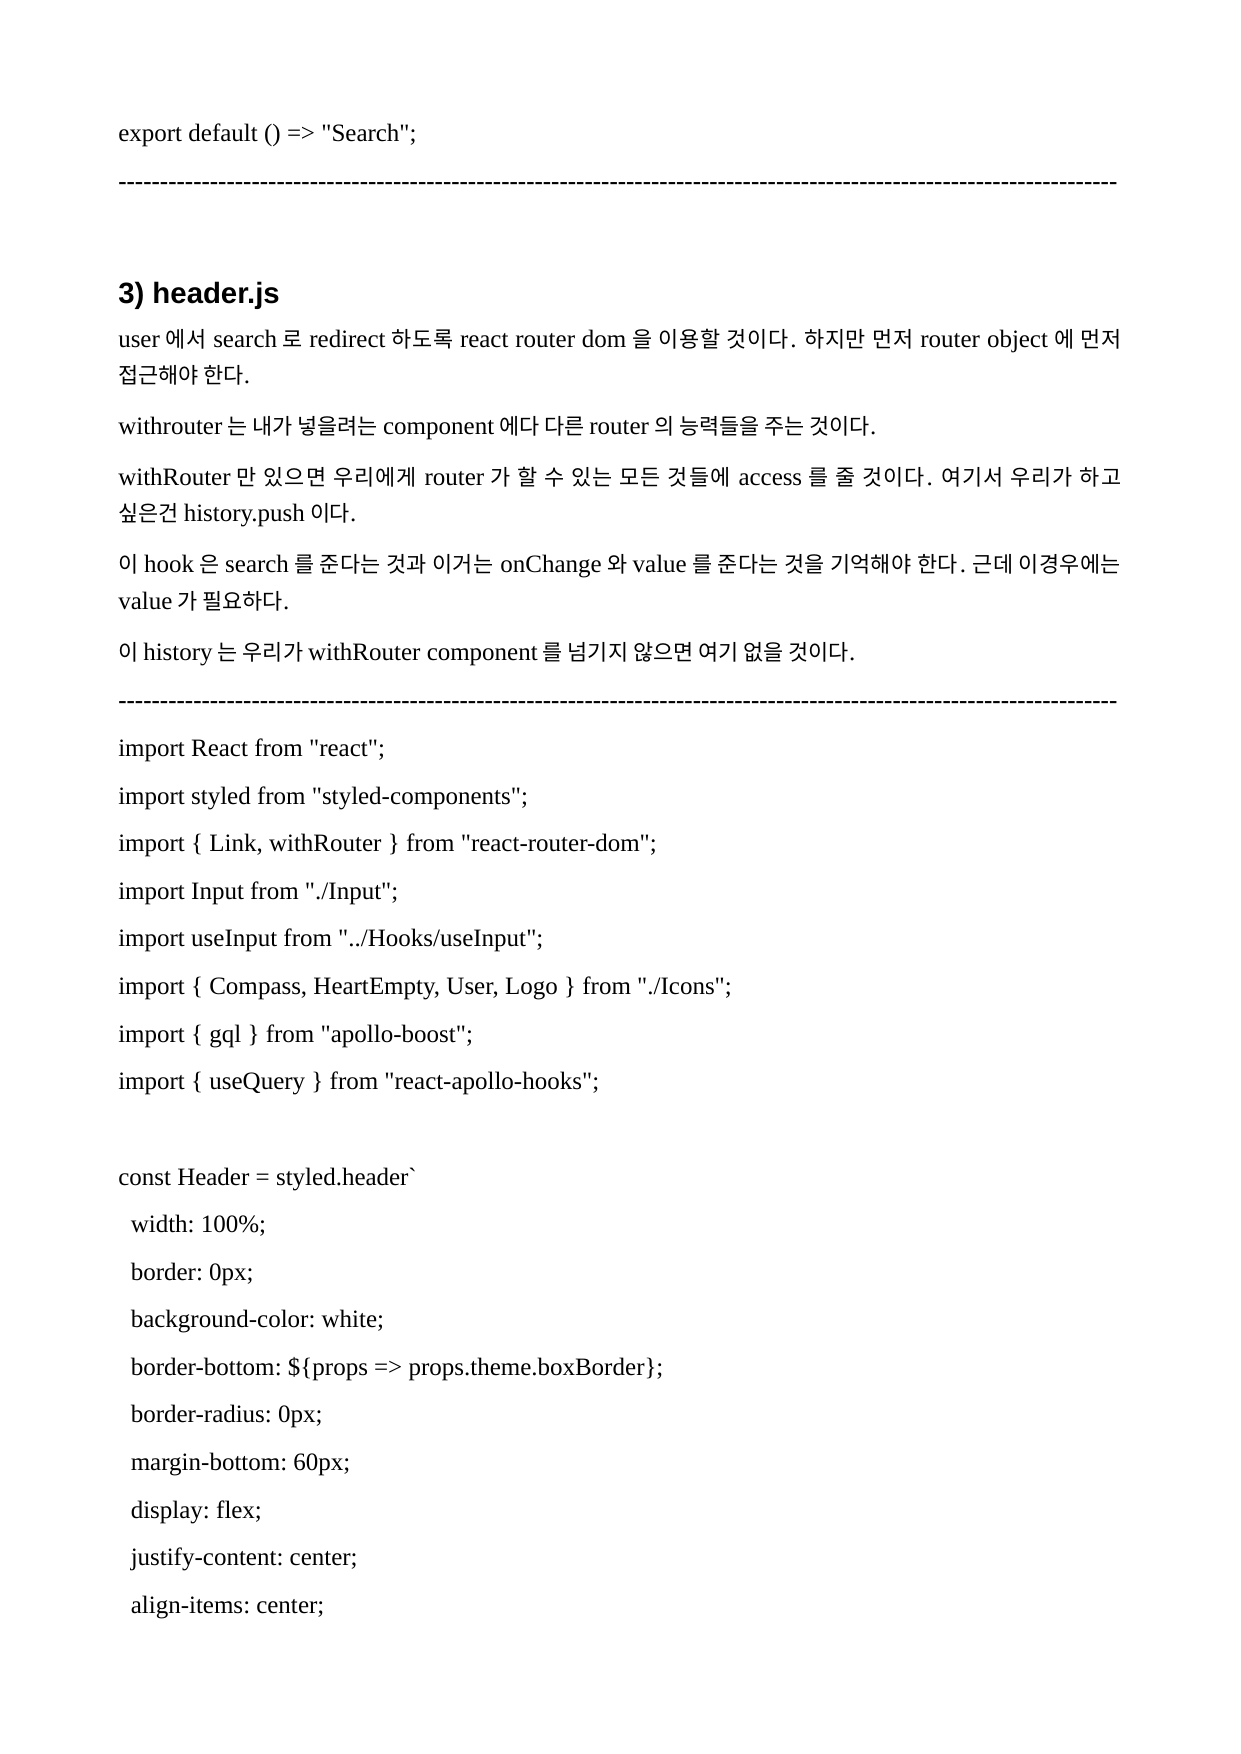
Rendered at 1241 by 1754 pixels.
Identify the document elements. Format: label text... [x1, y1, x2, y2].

text 이 history는 우리가 withRouter component를 넘기지 않으면 여기 없을 것이다. [118, 634, 1122, 666]
text import { useQuery } from "react-apollo-hooks"; [118, 1066, 1122, 1095]
text withrouter는 내가 넣을려는 component에다 다른 router의 능력들을 주는 것이다. [118, 409, 1122, 441]
text width: 100%; [118, 1209, 1122, 1238]
text import styled from "styled-components"; [118, 781, 1122, 809]
text import { Link, withRouter } from "react-router-dom"; [118, 828, 1122, 857]
text export default () => "Search"; [118, 118, 1122, 147]
text align-items: center; [118, 1590, 1122, 1619]
text import React from "react"; [118, 733, 1122, 762]
text display: flex; [118, 1495, 1122, 1523]
text import useInput from "../Hooks/useInput"; [118, 923, 1122, 952]
text ------------------------------------------------------------------------------------------------------------------------ [118, 686, 1122, 714]
subtitle 3) header.js [118, 276, 1122, 309]
text import Input from "./Input"; [118, 876, 1122, 905]
text border-bottom: ${props => props.theme.boxBorder}; [118, 1352, 1122, 1381]
text withRouter만 있으면 우리에게 router가 할 수 있는 모든 것들에 access를 줄 것이다. 여기서 우리가 하고 싶은건 history.push이다. [118, 460, 1122, 528]
text import { gql } from "apollo-boost"; [118, 1019, 1122, 1047]
text ------------------------------------------------------------------------------------------------------------------------ [118, 166, 1122, 194]
text user에서 search로 redirect하도록 react router dom을 이용할 것이다. 하지만 먼저 router object에 먼저 접근해야 한다. [118, 322, 1122, 390]
text justify-content: center; [118, 1542, 1122, 1571]
text margin-bottom: 60px; [118, 1447, 1122, 1476]
text border: 0px; [118, 1257, 1122, 1286]
text border-radius: 0px; [118, 1399, 1122, 1428]
text const Header = styled.header` [118, 1162, 1122, 1190]
text background-color: white; [118, 1304, 1122, 1333]
text 이 hook은 search를 준다는 것과 이거는 onChange와 value를 준다는 것을 기억해야 한다. 근데 이경우에는 value가 필요하다. [118, 547, 1122, 615]
text import { Compass, HeartEmpty, User, Logo } from "./Icons"; [118, 971, 1122, 1000]
